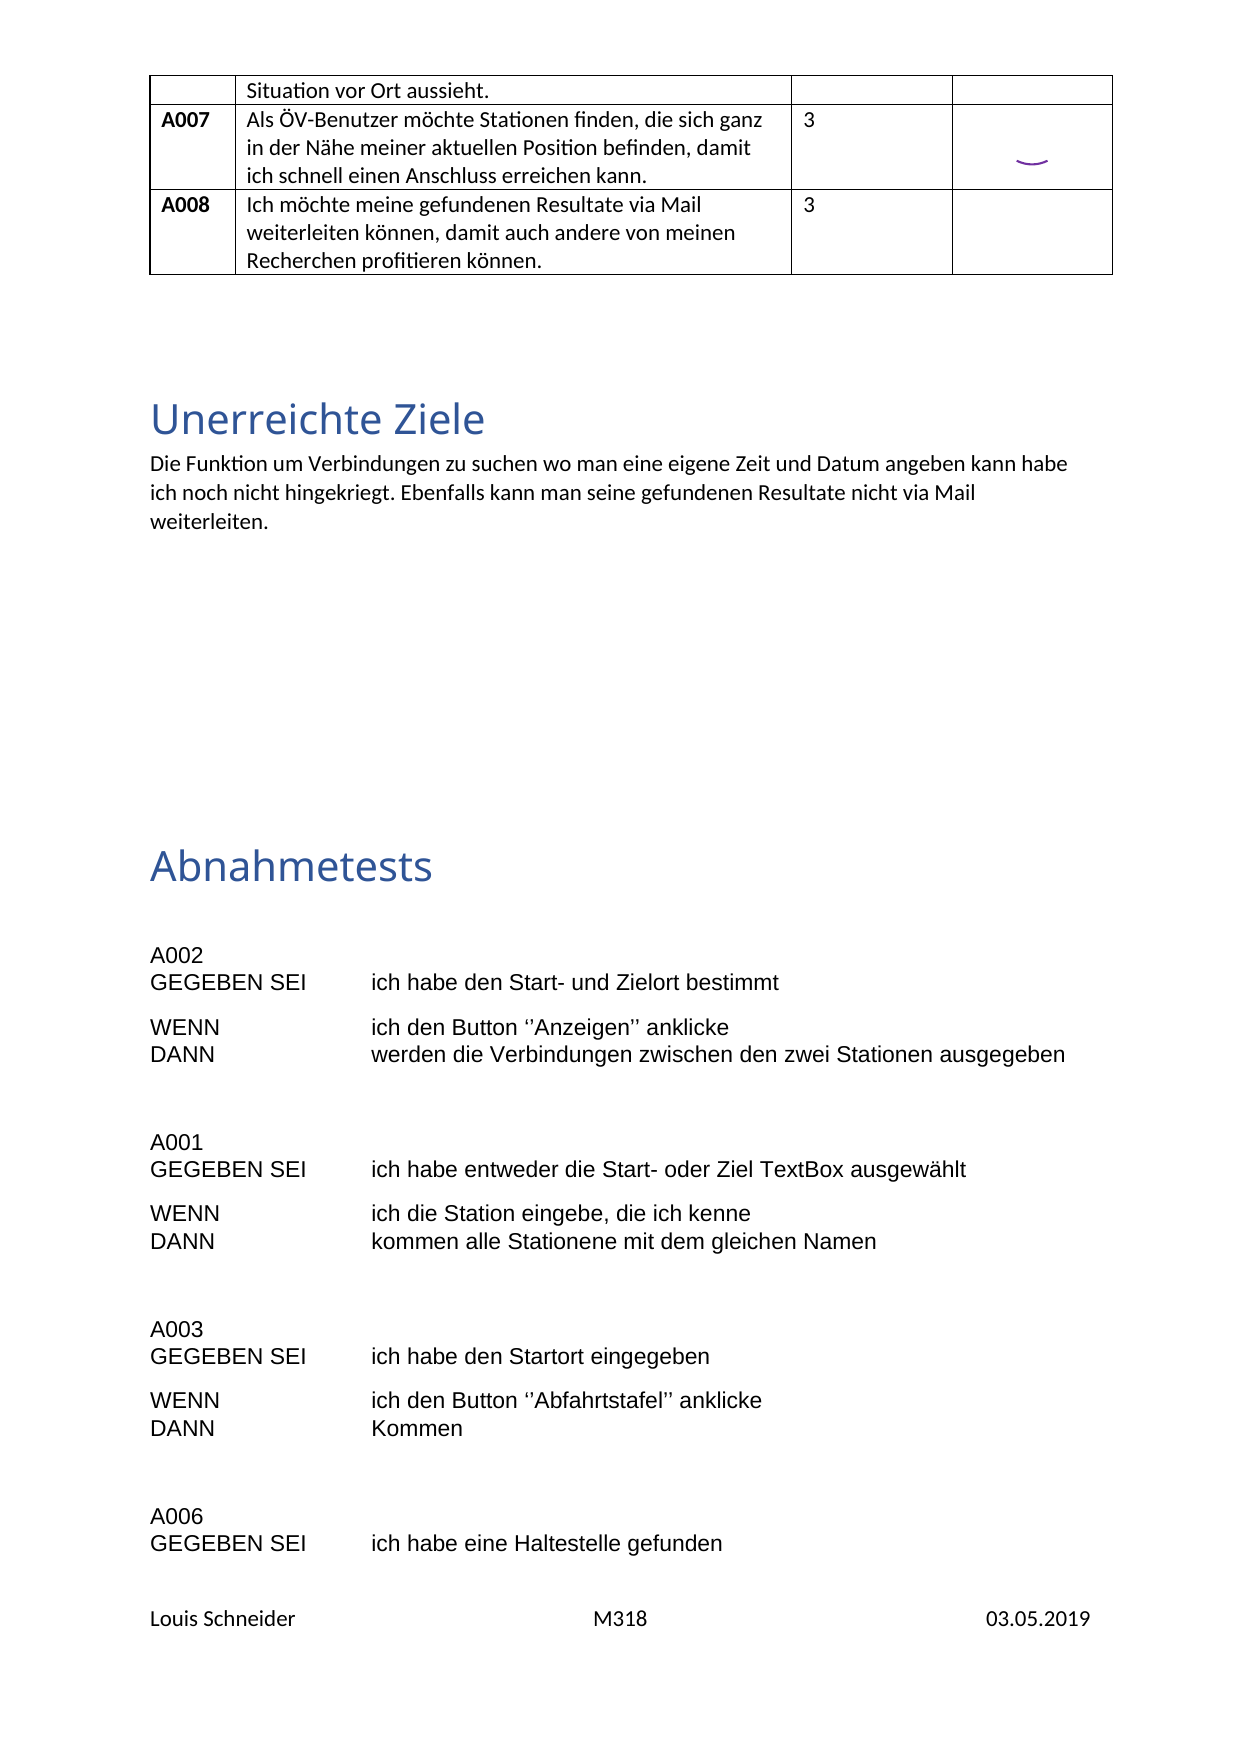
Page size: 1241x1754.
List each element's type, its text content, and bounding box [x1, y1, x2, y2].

subtitle Abnahmetests [150, 837, 1090, 894]
table_cell 3 [792, 105, 952, 189]
text A006 GEGEBEN SEI ich habe eine Haltestelle gefunden [150, 1503, 1090, 1557]
text A001 GEGEBEN SEI ich habe entweder die Start- oder Ziel TextBox ausgewählt [150, 1129, 1090, 1183]
subtitle Unerreichte Ziele [150, 390, 1090, 447]
table_cell Als ÖV-Benutzer möchte Stationen finden, die sich ganz in der Nähe meiner aktuellen Position befinden, damit ich schnell einen Anschluss erreichen kann. [236, 105, 791, 189]
table_cell [151, 76, 235, 104]
text A002 GEGEBEN SEI ich habe den Start- und Zielort bestimmt [150, 942, 1090, 996]
table_cell [792, 76, 952, 104]
table_cell Situation vor Ort aussieht. [236, 76, 791, 104]
table_cell Ich möchte meine gefundenen Resultate via Mail weiterleiten können, damit auch andere von meinen Recherchen profitieren können. [236, 190, 791, 274]
text WENN ich den Button ‘’Abfahrtstafel’’ anklicke DANN Kommen [150, 1387, 1090, 1441]
table_cell [953, 105, 1112, 189]
text WENN ich die Station eingebe, die ich kenne DANN kommen alle Stationene mit dem gleichen Namen [150, 1200, 1090, 1254]
text WENN ich den Button ‘’Anzeigen’’ anklicke DANN werden die Verbindungen zwischen den zwei Stationen ausgegeben [150, 1013, 1090, 1067]
table_cell [953, 190, 1112, 274]
text A003 GEGEBEN SEI ich habe den Startort eingegeben [150, 1316, 1090, 1370]
text Die Funktion um Verbindungen zu suchen wo man eine eigene Zeit und Datum angeben kann habe ich noch nicht hingekriegt. Ebenfalls kann man seine gefundenen Resultate nicht via Mail weiterleiten. [150, 449, 1090, 535]
table_cell 3 [792, 190, 952, 274]
table_cell [953, 76, 1112, 104]
table_cell A007 [151, 105, 235, 189]
table_cell A008 [151, 190, 235, 274]
